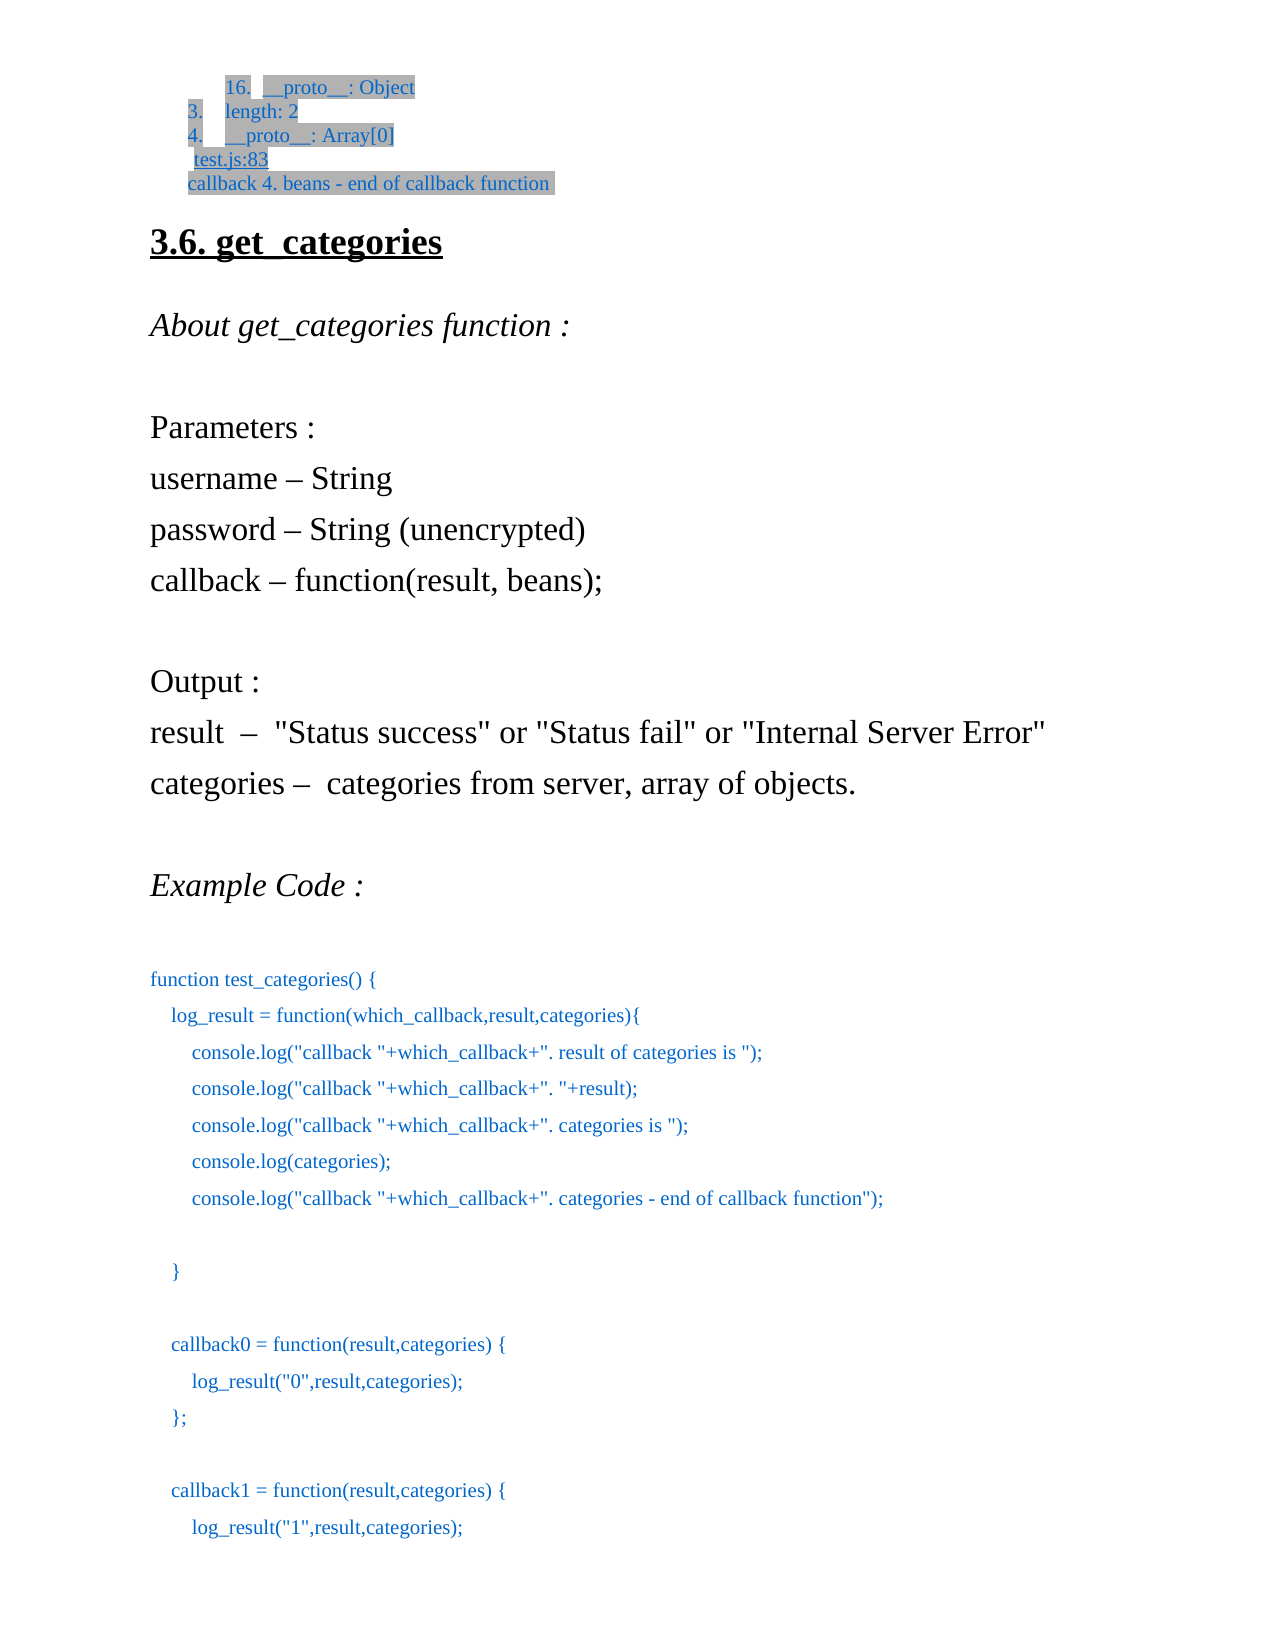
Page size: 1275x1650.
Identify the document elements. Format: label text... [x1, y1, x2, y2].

text callback – function(result, beans); [150, 560, 1125, 598]
text console.log("callback "+which_callback+". categories - end of callback function"); [150, 1186, 1125, 1210]
text log_result("1",result,categories); [150, 1515, 1125, 1539]
text callback 4. beans - end of callback function [187, 171, 1125, 195]
text console.log("callback "+which_callback+". categories is "); [150, 1113, 1125, 1137]
text callback0 = function(result,categories) { [150, 1332, 1125, 1356]
text } [150, 1259, 1125, 1283]
text log_result("0",result,categories); [150, 1369, 1125, 1393]
text }; [150, 1405, 1125, 1429]
text Output : [150, 661, 1125, 700]
text password – String (unencrypted) [150, 509, 1125, 547]
text log_result = function(which_callback,result,categories){ [150, 1003, 1125, 1027]
text test.js:83 [194, 147, 1125, 171]
list length: 2 [187, 99, 1125, 123]
text console.log(categories); [150, 1149, 1125, 1173]
list __proto__: Object [225, 75, 1125, 99]
text callback1 = function(result,categories) { [150, 1478, 1125, 1502]
text About get_categories function : [150, 306, 1125, 344]
text 3.6. get_categories [150, 219, 1125, 262]
text username – String [150, 458, 1125, 496]
text Parameters : [150, 407, 1125, 446]
text console.log("callback "+which_callback+". "+result); [150, 1076, 1125, 1100]
text result – "Status success" or "Status fail" or "Internal Server Error" [150, 712, 1125, 751]
text Example Code : [150, 865, 1125, 903]
text console.log("callback "+which_callback+". result of categories is "); [150, 1039, 1125, 1064]
list __proto__: Array[0] [187, 123, 1125, 147]
text function test_categories() { [150, 966, 1125, 991]
text categories – categories from server, array of objects. [150, 763, 1125, 801]
